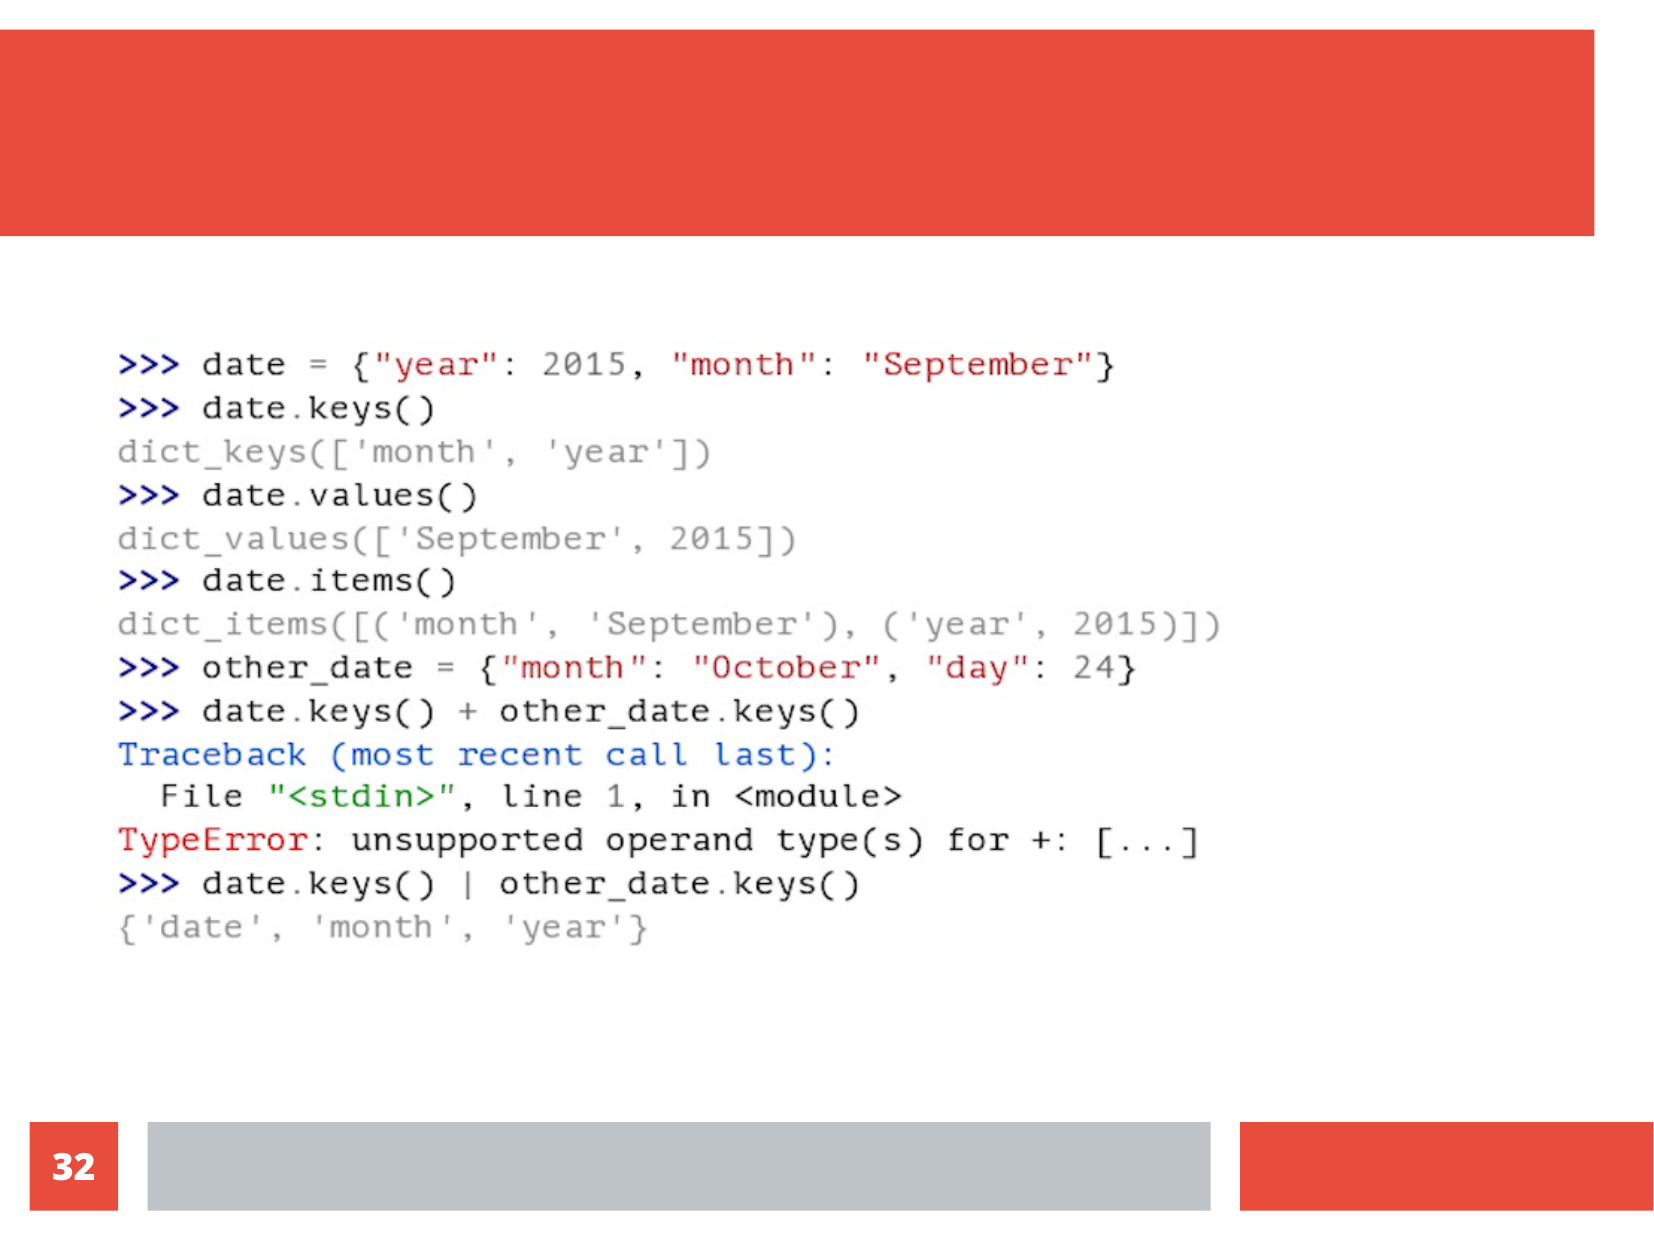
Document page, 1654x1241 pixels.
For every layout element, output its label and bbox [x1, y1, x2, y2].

picture [75, 297, 1282, 1066]
